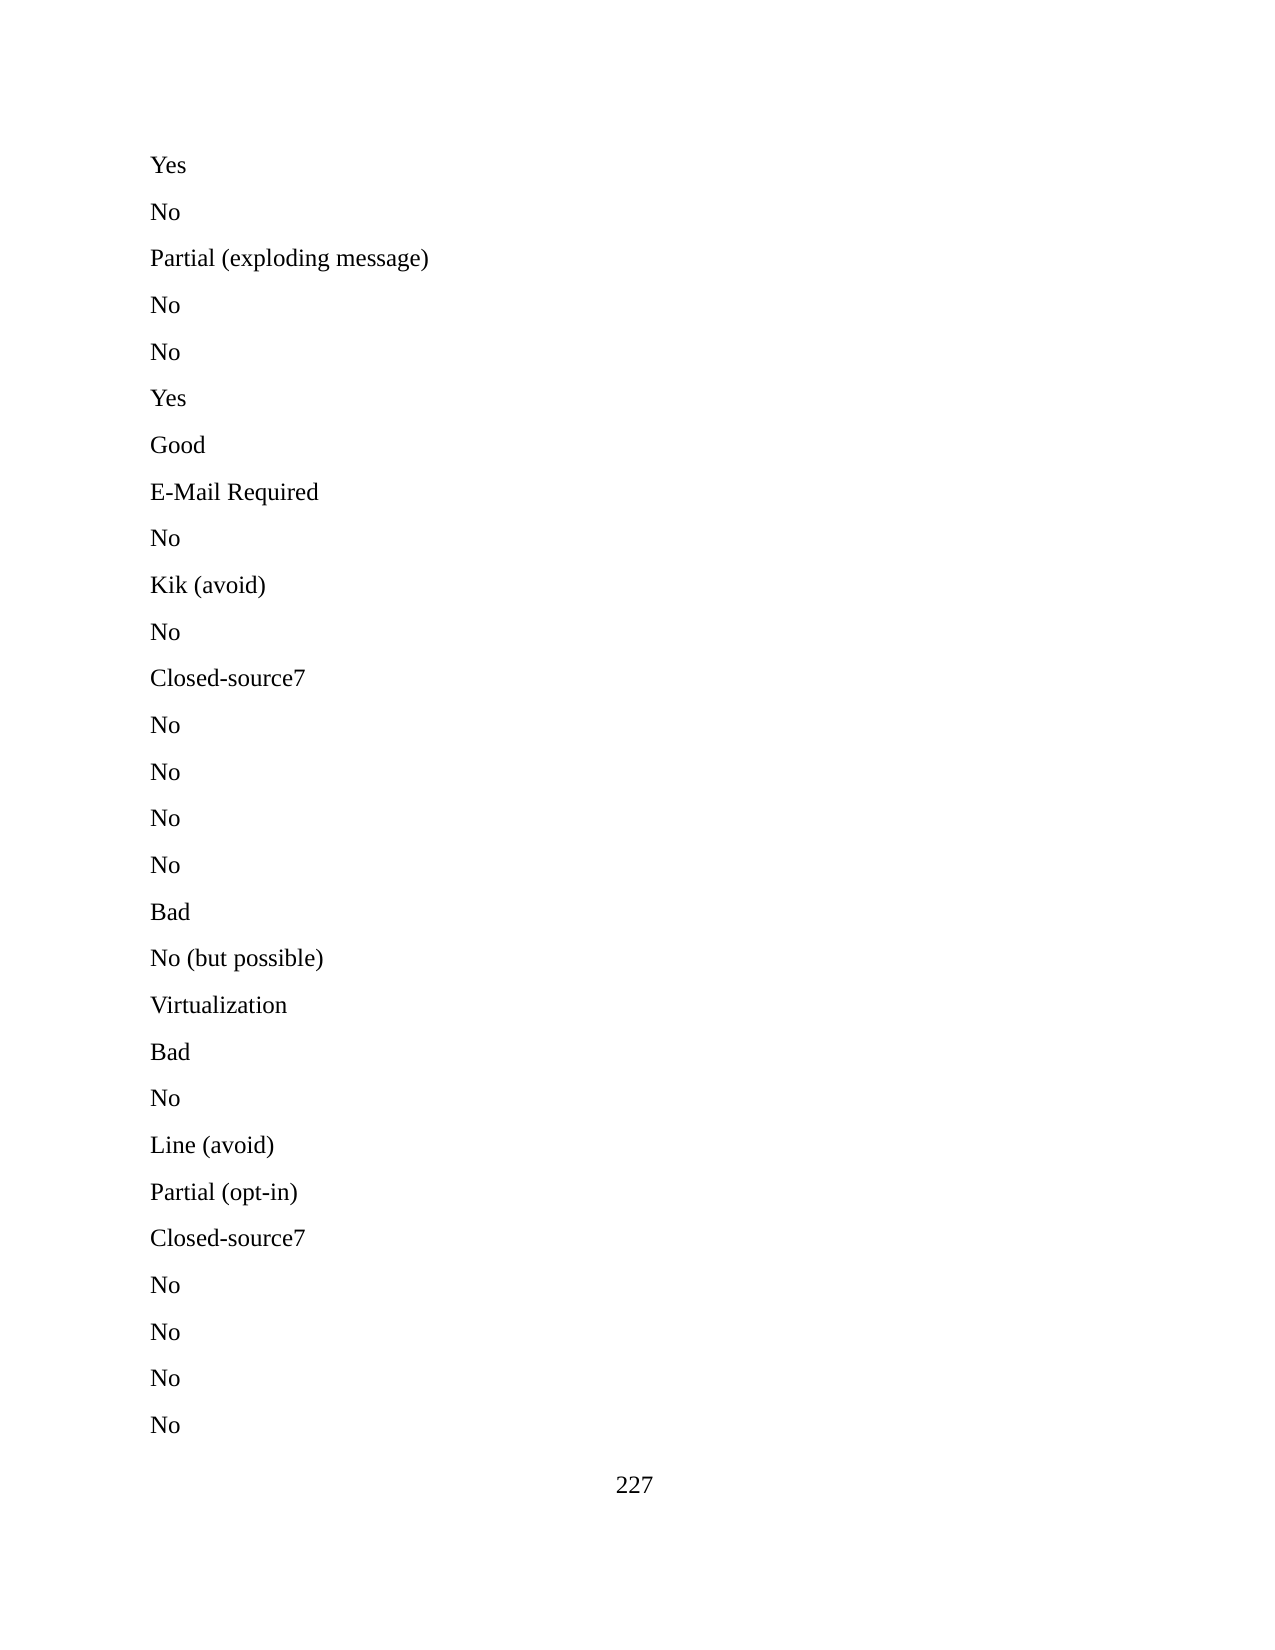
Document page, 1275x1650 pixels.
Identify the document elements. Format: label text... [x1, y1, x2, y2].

text No [150, 1270, 1125, 1299]
text Line (avoid) [150, 1130, 1125, 1159]
text Bad [150, 1037, 1125, 1065]
text No (but possible) [150, 943, 1125, 972]
text Yes [150, 150, 1125, 179]
text No [150, 850, 1125, 879]
text No [150, 290, 1125, 319]
text No [150, 617, 1125, 645]
text Bad [150, 897, 1125, 925]
text No [150, 710, 1125, 739]
text No [150, 337, 1125, 365]
text Virtualization [150, 990, 1125, 1019]
text No [150, 1410, 1125, 1439]
text No [150, 803, 1125, 832]
text No [150, 1363, 1125, 1392]
text Kik (avoid) [150, 570, 1125, 599]
text Yes [150, 383, 1125, 412]
text No [150, 197, 1125, 225]
text E-Mail Required [150, 477, 1125, 505]
text Partial (exploding message) [150, 243, 1125, 272]
text Partial (opt-in) [150, 1177, 1125, 1205]
text No [150, 523, 1125, 552]
text Closed-source7 [150, 663, 1125, 692]
text No [150, 1317, 1125, 1345]
text Good [150, 430, 1125, 459]
text No [150, 757, 1125, 785]
text Closed-source7 [150, 1223, 1125, 1252]
text No [150, 1083, 1125, 1112]
